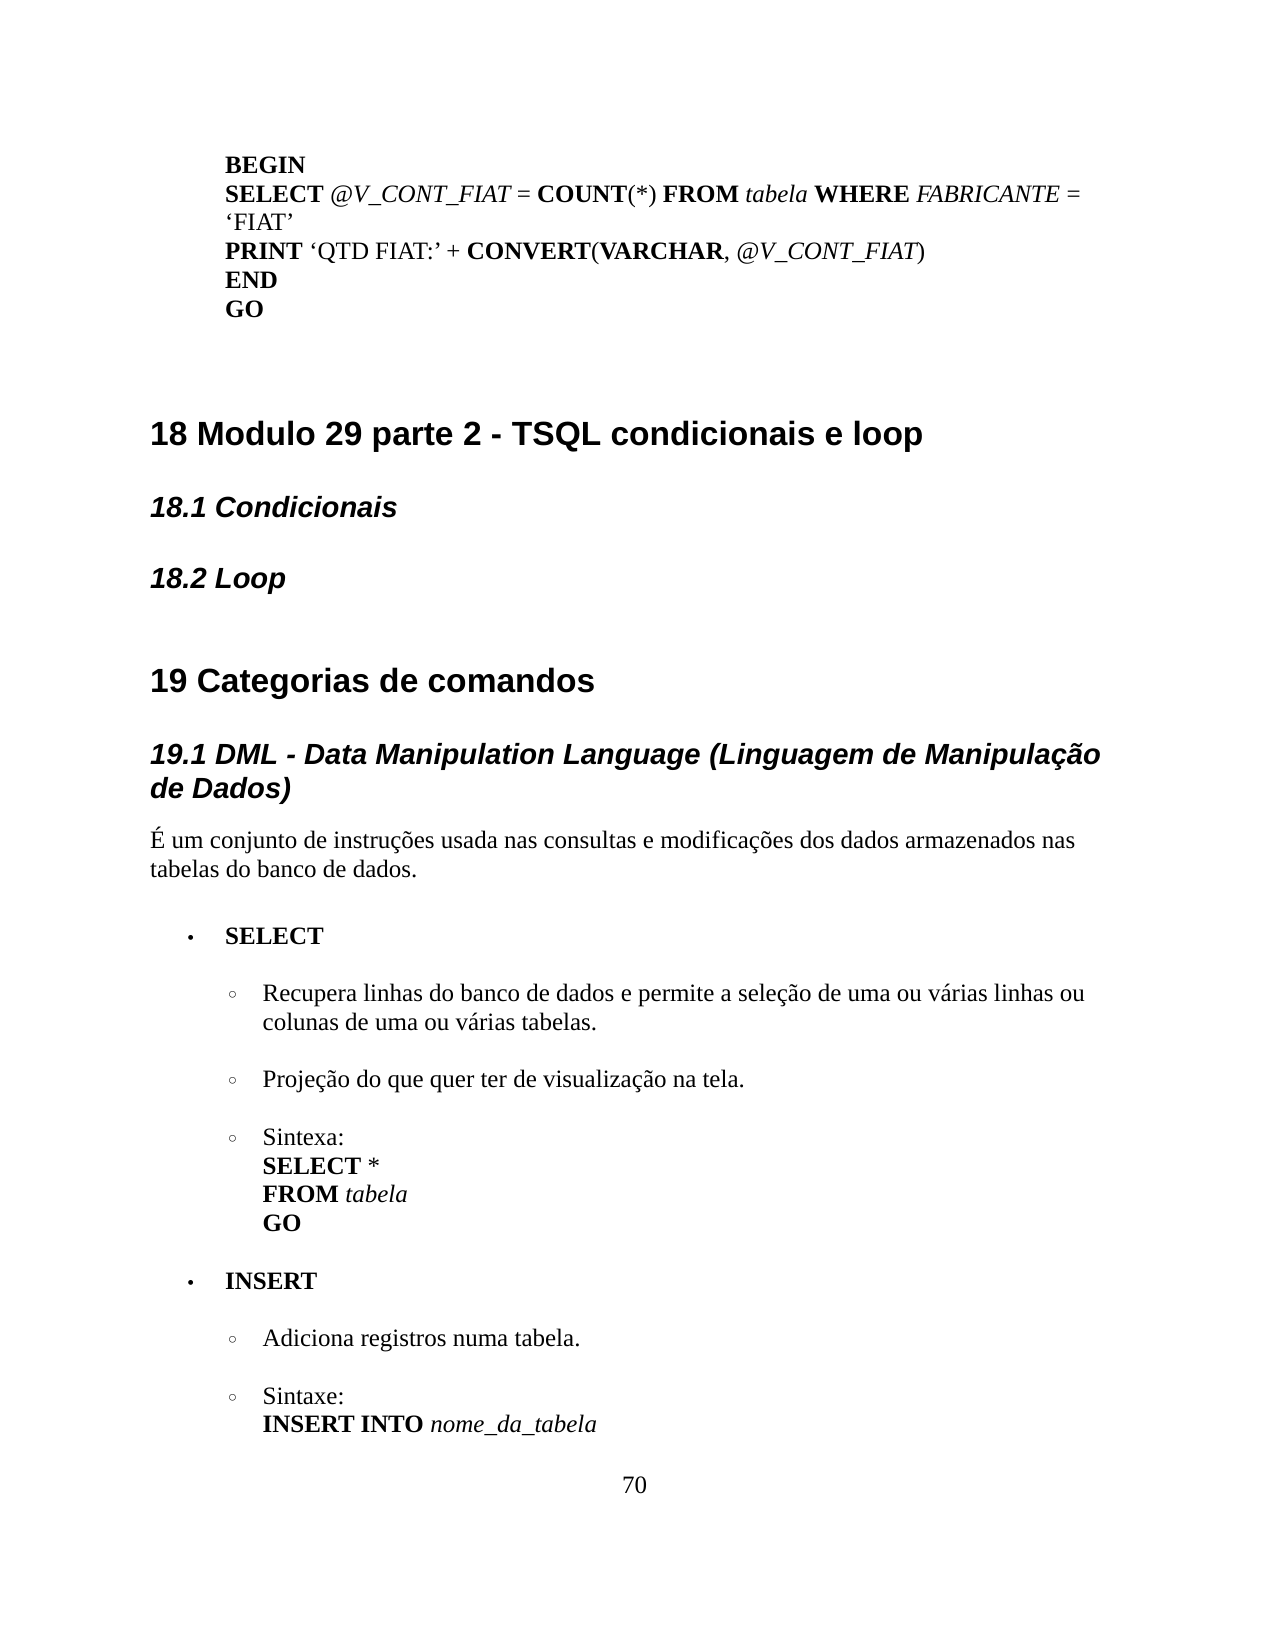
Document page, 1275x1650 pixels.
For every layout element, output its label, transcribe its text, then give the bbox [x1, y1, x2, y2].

list Sintaxe: INSERT INTO nome_da_tabela [225, 1381, 1125, 1438]
list Adiciona registros numa tabela. [225, 1323, 1125, 1381]
text É um conjunto de instruções usada nas consultas e modificações dos dados armazenados nas tabelas do banco de dados. [150, 826, 1125, 912]
list INSERT [187, 1266, 1125, 1323]
list Projeção do que quer ter de visualização na tela. [225, 1064, 1125, 1122]
list Recupera linhas do banco de dados e permite a seleção de uma ou várias linhas ou colunas de uma ou várias tabelas. [225, 978, 1125, 1064]
list SELECT [187, 921, 1125, 978]
subtitle 19 Categorias de comandos [150, 661, 1125, 699]
subtitle 18 Modulo 29 parte 2 - TSQL condicionais e loop [150, 414, 1125, 453]
list Sintexa: SELECT * FROM tabela GO [225, 1122, 1125, 1266]
subtitle 18.1 Condicionais [150, 490, 1125, 524]
list BEGIN SELECT @V_CONT_FIAT = COUNT(*) FROM tabela WHERE FABRICANTE = ‘FIAT’ PRINT ‘QTD FIAT:’ + CONVERT(VARCHAR, @V_CONT_FIAT) END GO [187, 150, 1125, 351]
subtitle 19.1 DML - Data Manipulation Language (Linguagem de Manipulação de Dados) [150, 737, 1125, 804]
subtitle 18.2 Loop [150, 561, 1125, 595]
